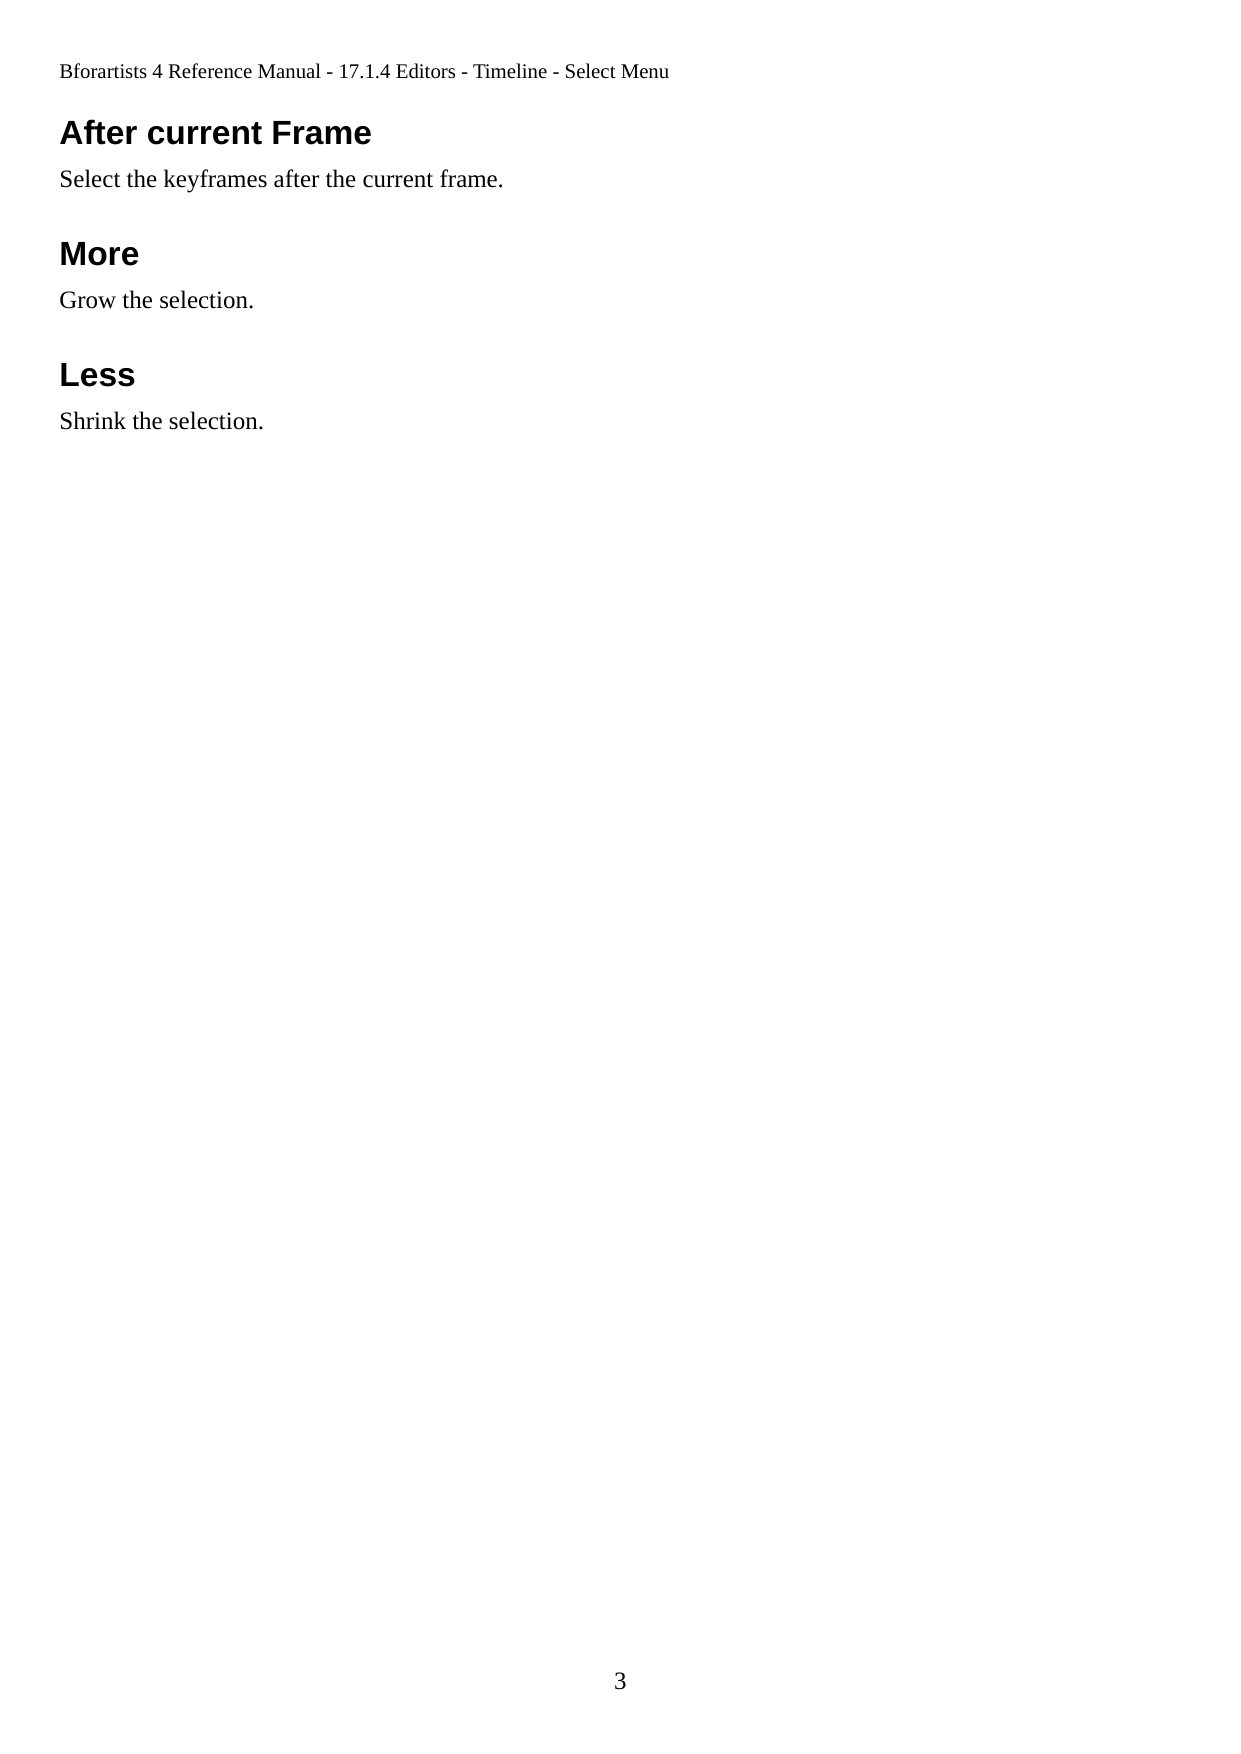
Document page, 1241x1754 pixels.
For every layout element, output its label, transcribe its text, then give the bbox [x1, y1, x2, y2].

subtitle Less [59, 355, 1181, 393]
subtitle After current Frame [59, 113, 1181, 151]
text Select the keyframes after the current frame. [59, 164, 1181, 192]
text Grow the selection. [59, 285, 1181, 313]
text Shrink the selection. [59, 406, 1181, 434]
subtitle More [59, 234, 1181, 272]
